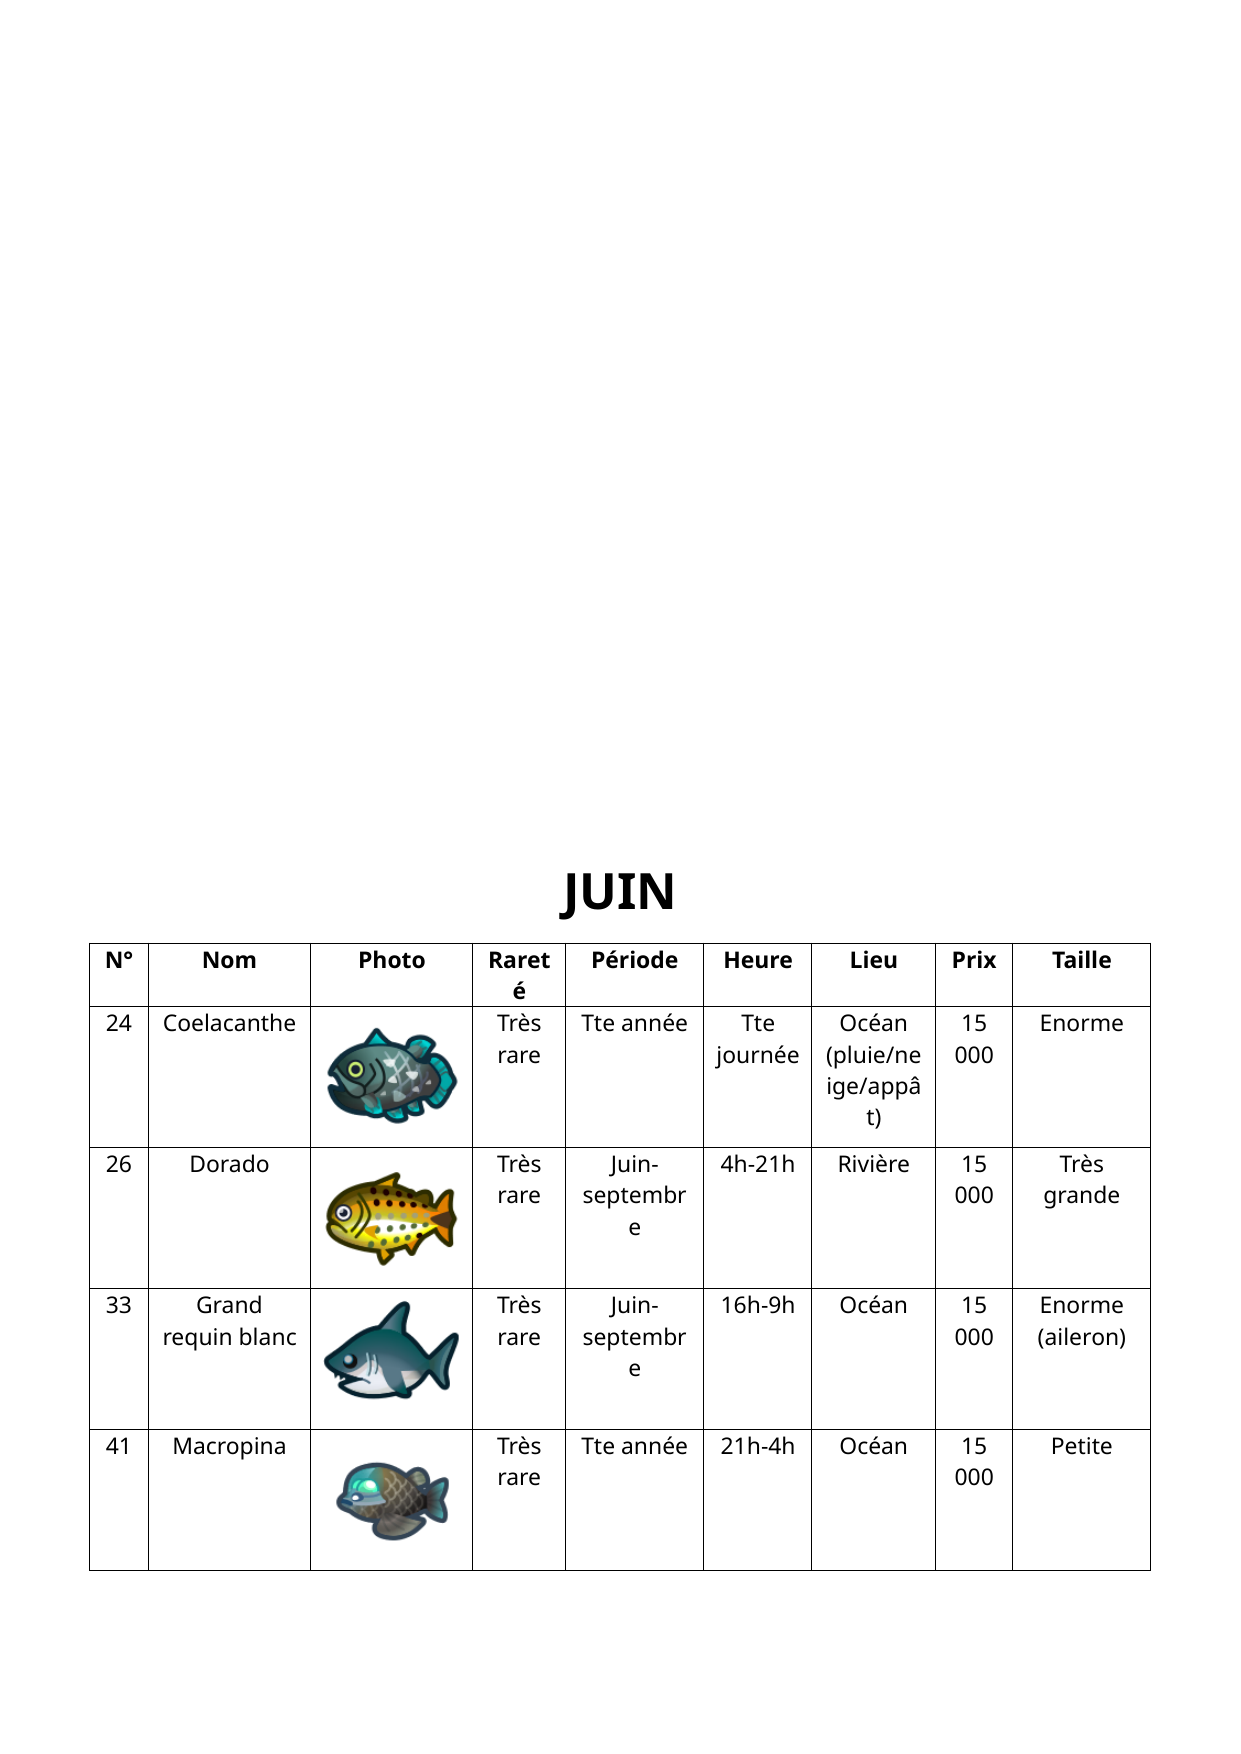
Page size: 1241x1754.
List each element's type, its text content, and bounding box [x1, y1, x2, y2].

table_header Période [566, 944, 703, 1006]
table_cell Dorado [149, 1148, 310, 1288]
table_cell [311, 1007, 472, 1147]
table_cell Tte année [566, 1430, 703, 1570]
table_cell 15 000 [936, 1289, 1012, 1429]
table_cell Tte journée [704, 1007, 811, 1147]
table_header Heure [704, 944, 811, 1006]
table_cell Tte année [566, 1007, 703, 1147]
table_cell Très rare [473, 1289, 565, 1429]
table_cell [311, 1430, 472, 1570]
table_cell 16h-9h [704, 1289, 811, 1429]
table_header Taille [1013, 944, 1150, 1006]
table_cell 15 000 [936, 1007, 1012, 1147]
table_cell Rivière [812, 1148, 935, 1288]
table_cell Juin-septembre [566, 1148, 703, 1288]
table_cell Enorme [1013, 1007, 1150, 1147]
table_header Prix [936, 944, 1012, 1006]
table_cell 21h-4h [704, 1430, 811, 1570]
table_cell Juin-septembre [566, 1289, 703, 1429]
table_cell [311, 1148, 472, 1288]
table_cell Très rare [473, 1007, 565, 1147]
text JUIN [75, 856, 1165, 924]
table_header Photo [311, 944, 472, 1006]
table_header N° [90, 944, 148, 1006]
table_cell 15 000 [936, 1148, 1012, 1288]
table_cell 15 000 [936, 1430, 1012, 1570]
table_cell Très rare [473, 1148, 565, 1288]
table_cell 4h-21h [704, 1148, 811, 1288]
table_cell Petite [1013, 1430, 1150, 1570]
table_cell Océan [812, 1289, 935, 1429]
table_cell 33 [90, 1289, 148, 1429]
table_header Rareté [473, 944, 565, 1006]
table_cell [311, 1289, 472, 1429]
table_header Lieu [812, 944, 935, 1006]
table_cell 24 [90, 1007, 148, 1147]
table_cell Coelacanthe [149, 1007, 310, 1147]
table_header Nom [149, 944, 310, 1006]
table_cell 26 [90, 1148, 148, 1288]
table_cell 41 [90, 1430, 148, 1570]
table_cell Très grande [1013, 1148, 1150, 1288]
table_cell Océan (pluie/neige/appât) [812, 1007, 935, 1147]
table_cell Macropina [149, 1430, 310, 1570]
table_cell Océan [812, 1430, 935, 1570]
table_cell Enorme (aileron) [1013, 1289, 1150, 1429]
table_cell Grand requin blanc [149, 1289, 310, 1429]
table_cell Très rare [473, 1430, 565, 1570]
